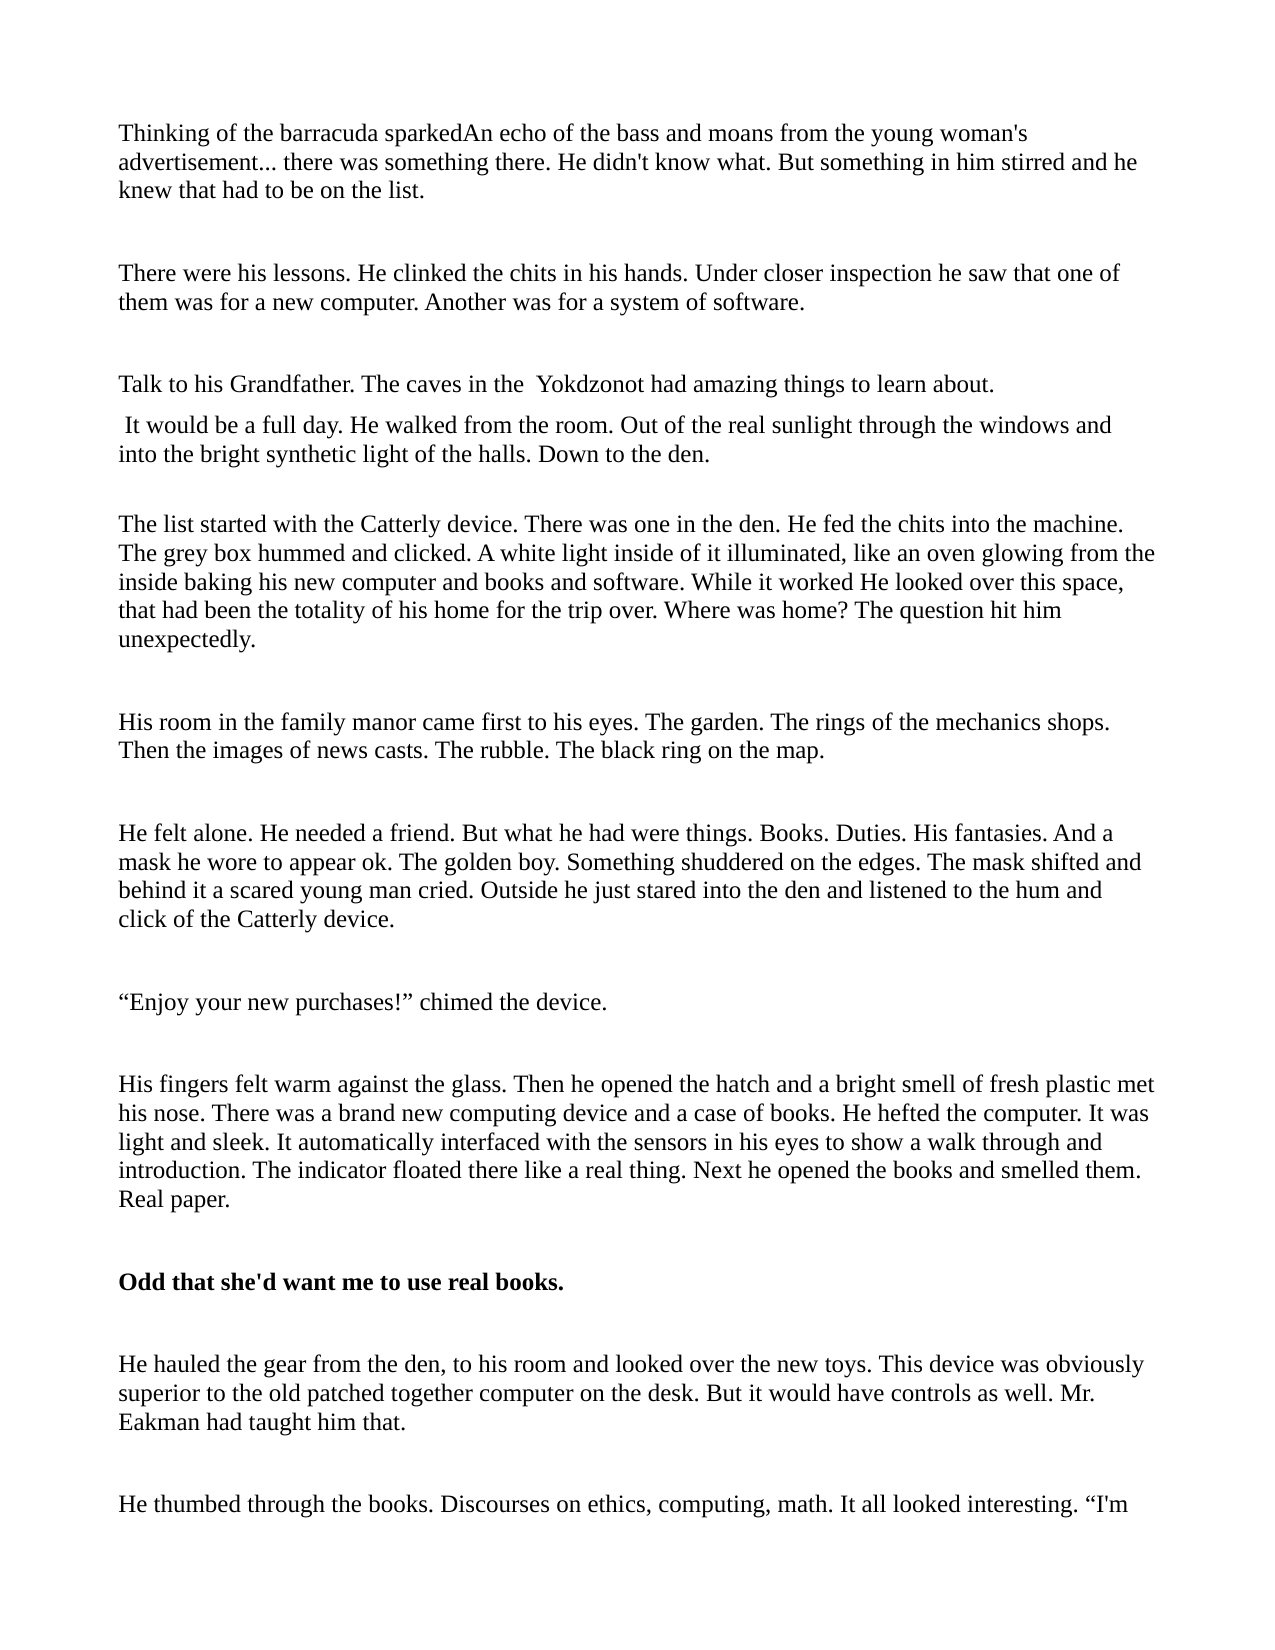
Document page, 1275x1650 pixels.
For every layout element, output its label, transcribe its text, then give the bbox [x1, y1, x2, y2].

text He hauled the gear from the den, to his room and looked over the new toys. This device was obviously superior to the old patched together computer on the desk. But it would have controls as well. Mr. Eakman had taught him that. [118, 1349, 1157, 1436]
text “Enjoy your new purchases!” chimed the device. [118, 987, 1157, 1016]
text Thinking of the barracuda sparkedAn echo of the bass and moans from the young woman's advertisement... there was something there. He didn't know what. But something in him stirred and he knew that had to be on the list. [118, 118, 1157, 204]
text Talk to his Grandfather. The caves in the Yokdzonot had amazing things to learn about. [118, 369, 1157, 398]
text It would be a full day. He walked from the room. Out of the real sunlight through the windows and into the bright synthetic light of the halls. Down to the den. [118, 411, 1157, 468]
text The list started with the Catterly device. There was one in the den. He fed the chits into the machine. The grey box hummed and clicked. A white light inside of it illuminated, like an oven glowing from the inside baking his new computer and books and software. While it worked He looked over this space, that had been the totality of his home for the trip over. Where was home? The question hit him unexpectedly. [118, 481, 1157, 653]
text His fingers felt warm against the glass. Then he opened the hatch and a bright smell of fresh plastic met his nose. There was a brand new computing device and a case of books. He hefted the computer. It was light and sleek. It automatically interfaced with the sensors in his eyes to show a walk through and introduction. The indicator floated there like a real thing. Next he opened the books and smelled them. Real paper. [118, 1069, 1157, 1213]
text He felt alone. He needed a friend. But what he had were things. Books. Duties. His fantasies. And a mask he wore to appear ok. The golden boy. Something shuddered on the edges. The mask shifted and behind it a scared young man cried. Outside he just stared into the den and listened to the hum and click of the Catterly device. [118, 818, 1157, 933]
text Odd that she'd want me to use real books. [118, 1267, 1157, 1296]
text He thumbed through the books. Discourses on ethics, computing, math. It all looked interesting. “I'm [118, 1489, 1157, 1518]
text His room in the family manor came first to his eyes. The garden. The rings of the mechanics shops. Then the images of news casts. The rubble. The black ring on the map. [118, 707, 1157, 764]
text There were his lessons. He clinked the chits in his hands. Under closer inspection he saw that one of them was for a new computer. Another was for a system of software. [118, 258, 1157, 316]
